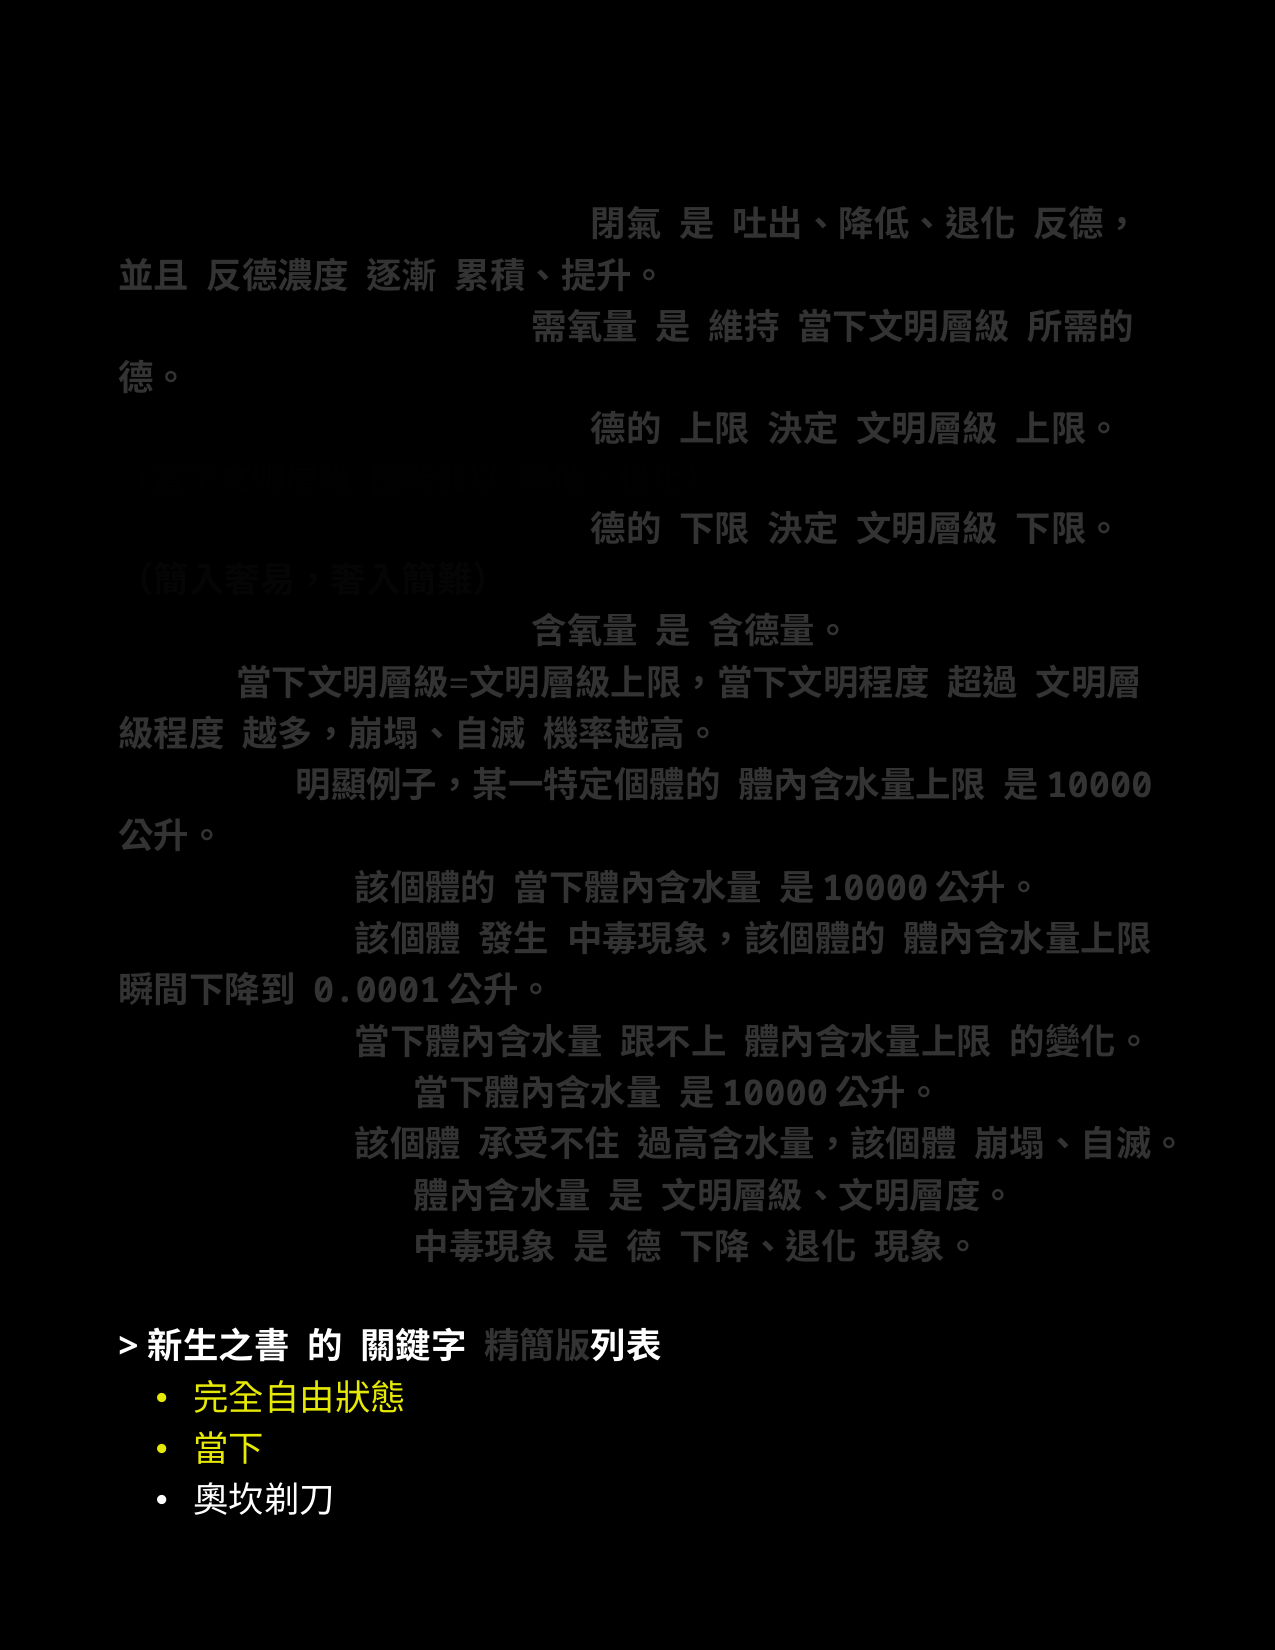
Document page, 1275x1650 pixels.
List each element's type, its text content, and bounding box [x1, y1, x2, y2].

text 閉氣 是 吐出、降低、退化 反德，並且 反德濃度 逐漸 累積、提升。 [118, 196, 1157, 298]
text 德的 下限 決定 文明層級 下限。（簡入奢易，奢入簡難） [118, 500, 1157, 603]
text 含氧量 是 含德量。 [118, 603, 1157, 654]
list 奧坎剃刀 [156, 1472, 1157, 1523]
text 中毒現象 是 德 下降、退化 現象。 [118, 1218, 1157, 1269]
text 體內含水量 是 文明層級、文明層度。 [118, 1167, 1157, 1218]
text 明顯例子，某一特定個體的 體內含水量上限 是10000公升。 [118, 757, 1157, 859]
text 需氧量 是 維持 當下文明層級 所需的 德。 [118, 298, 1157, 401]
text 當下體內含水量 跟不上 體內含水量上限 的變化。 [118, 1013, 1157, 1064]
list 當下 [156, 1420, 1157, 1472]
text 該個體的 當下體內含水量 是10000公升。 [118, 859, 1157, 911]
text 當下體內含水量 是10000公升。 [118, 1064, 1157, 1116]
text 該個體 承受不住 過高含水量，該個體 崩塌、自滅。 [118, 1116, 1157, 1167]
text 德的 上限 決定 文明層級 上限。（當下文明層級 極端難以 降低、退化） [118, 401, 1157, 500]
text 當下文明層級=文明層級上限，當下文明程度 超過 文明層級程度 越多，崩塌、自滅 機率越高。 [118, 654, 1157, 757]
text > 新生之書 的 關鍵字 精簡版列表 [118, 1318, 1157, 1369]
list 完全自由狀態 [156, 1369, 1157, 1420]
text 該個體 發生 中毒現象，該個體的 體內含水量上限 瞬間下降到 0.0001公升。 [118, 911, 1157, 1013]
